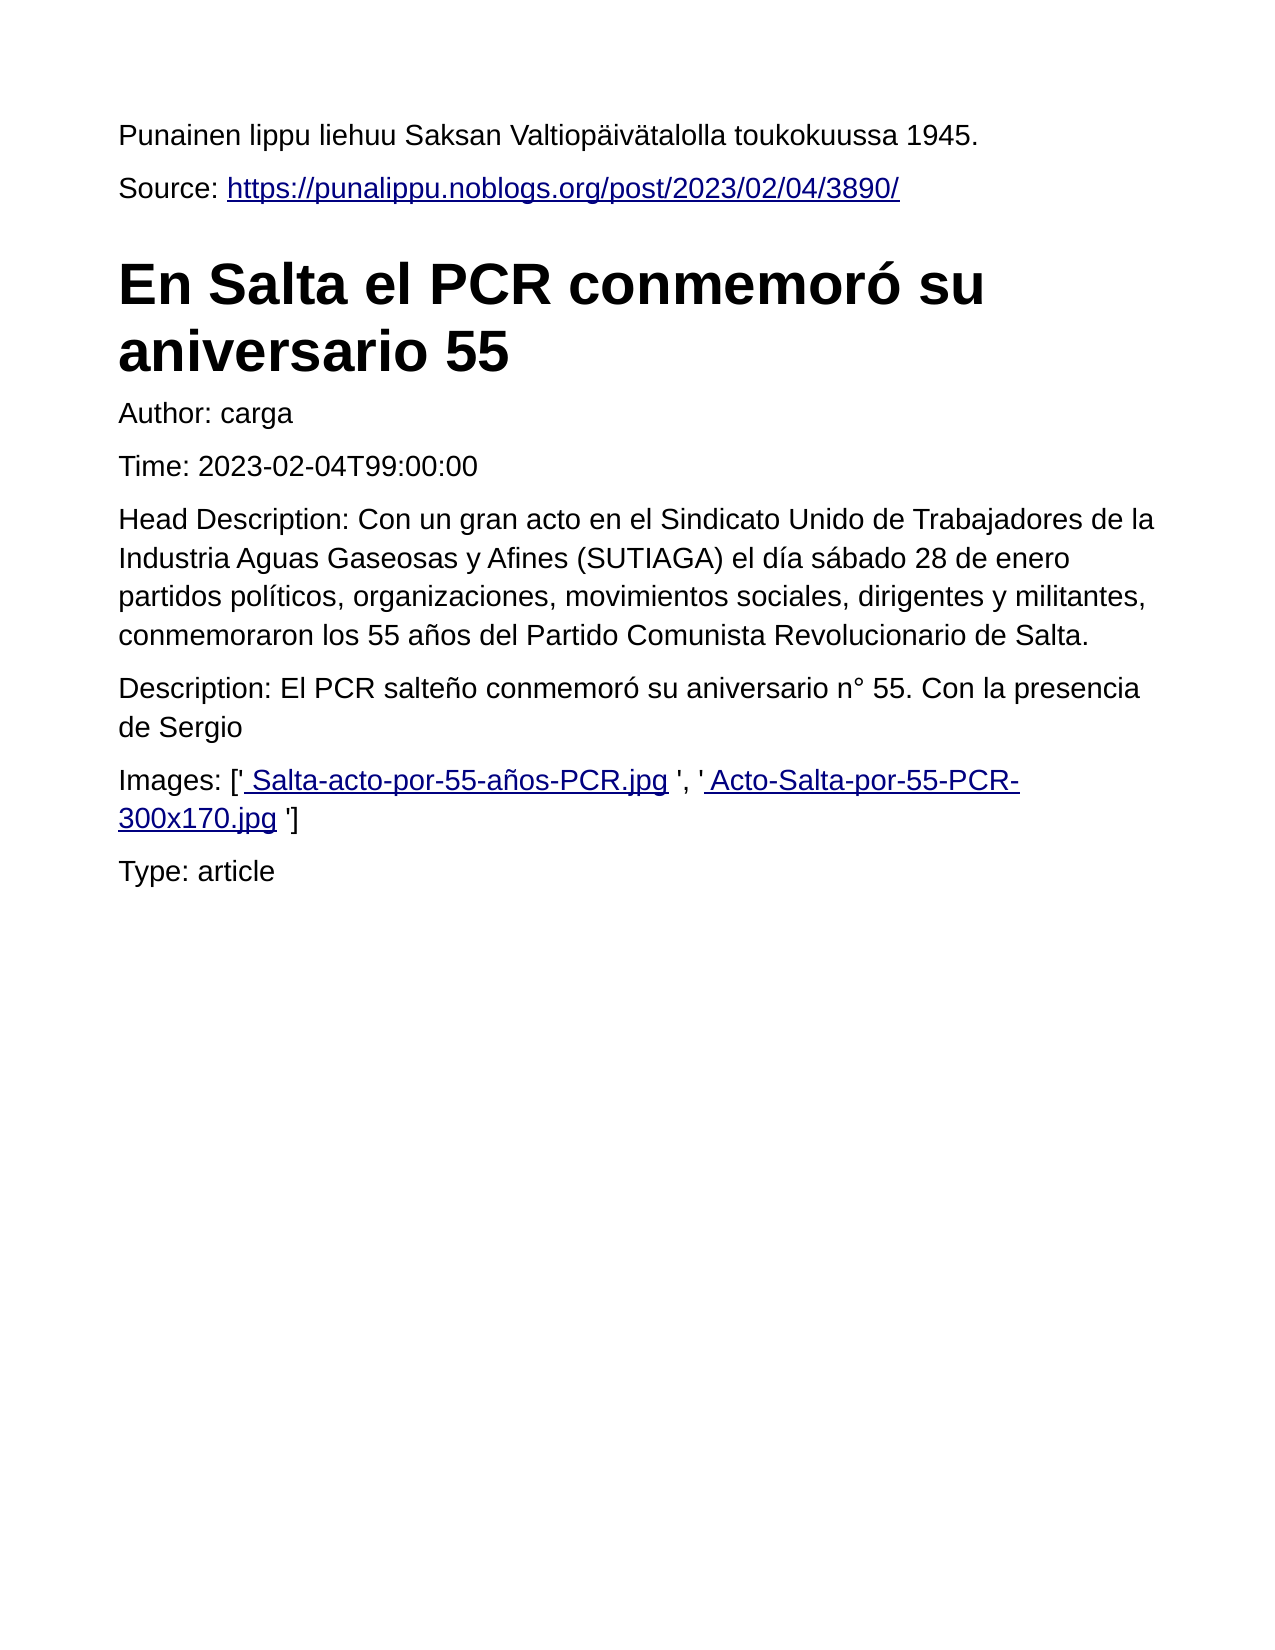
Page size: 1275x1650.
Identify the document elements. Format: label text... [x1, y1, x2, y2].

text Author: carga [118, 396, 1157, 429]
text Images: [' Salta-acto-por-55-años-PCR.jpg ', ' Acto-Salta-por-55-PCR-300x170.jpg '] [118, 763, 1157, 835]
subtitle En Salta el PCR conmemoró su aniversario 55 [118, 249, 1157, 383]
text Type: article [118, 854, 1157, 888]
text Description: El PCR salteño conmemoró su aniversario n° 55. Con la presencia de Sergio [118, 671, 1157, 743]
text Time: 2023-02-04T99:00:00 [118, 449, 1157, 483]
text Head Description: Con un gran acto en el Sindicato Unido de Trabajadores de la Industria Aguas Gaseosas y Afines (SUTIAGA) el día sábado 28 de enero partidos políticos, organizaciones, movimientos sociales, dirigentes y militantes, conmemoraron los 55 años del Partido Comunista Revolucionario de Salta. [118, 502, 1157, 651]
text Punainen lippu liehuu Saksan Valtiopäivätalolla toukokuussa 1945. [118, 118, 1157, 152]
text Source: https://punalippu.noblogs.org/post/2023/02/04/3890/ [118, 171, 1157, 205]
